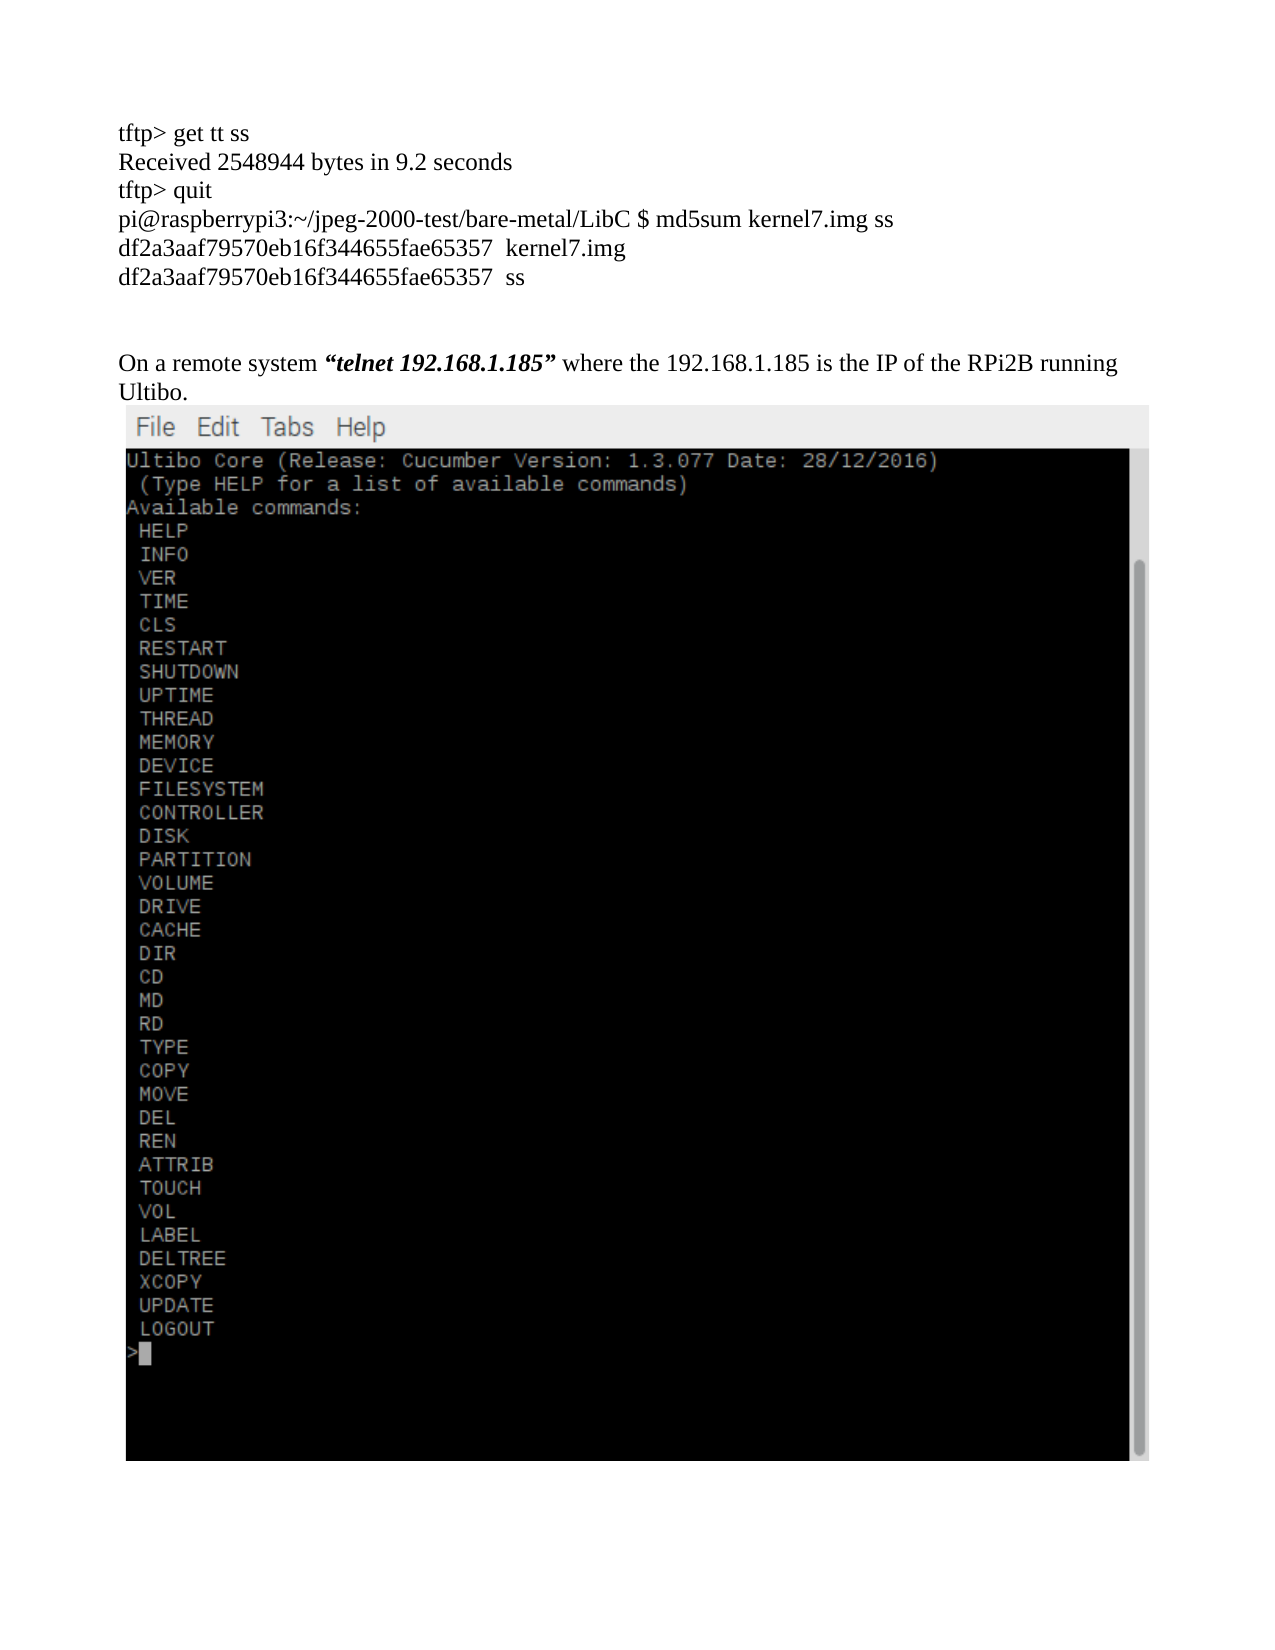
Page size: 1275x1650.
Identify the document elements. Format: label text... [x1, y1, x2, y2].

picture [125, 405, 1150, 1461]
text tftp> get tt ss [118, 118, 1157, 147]
text Received 2548944 bytes in 9.2 seconds [118, 147, 1157, 176]
text pi@raspberrypi3:~/jpeg-2000-test/bare-metal/LibC $ md5sum kernel7.img ss [118, 204, 1157, 233]
text On a remote system “telnet 192.168.1.185” where the 192.168.1.185 is the IP of the RPi2B running Ultibo. [118, 348, 1157, 406]
text df2a3aaf79570eb16f344655fae65357 ss [118, 262, 1157, 291]
text df2a3aaf79570eb16f344655fae65357 kernel7.img [118, 233, 1157, 262]
text tftp> quit [118, 176, 1157, 204]
